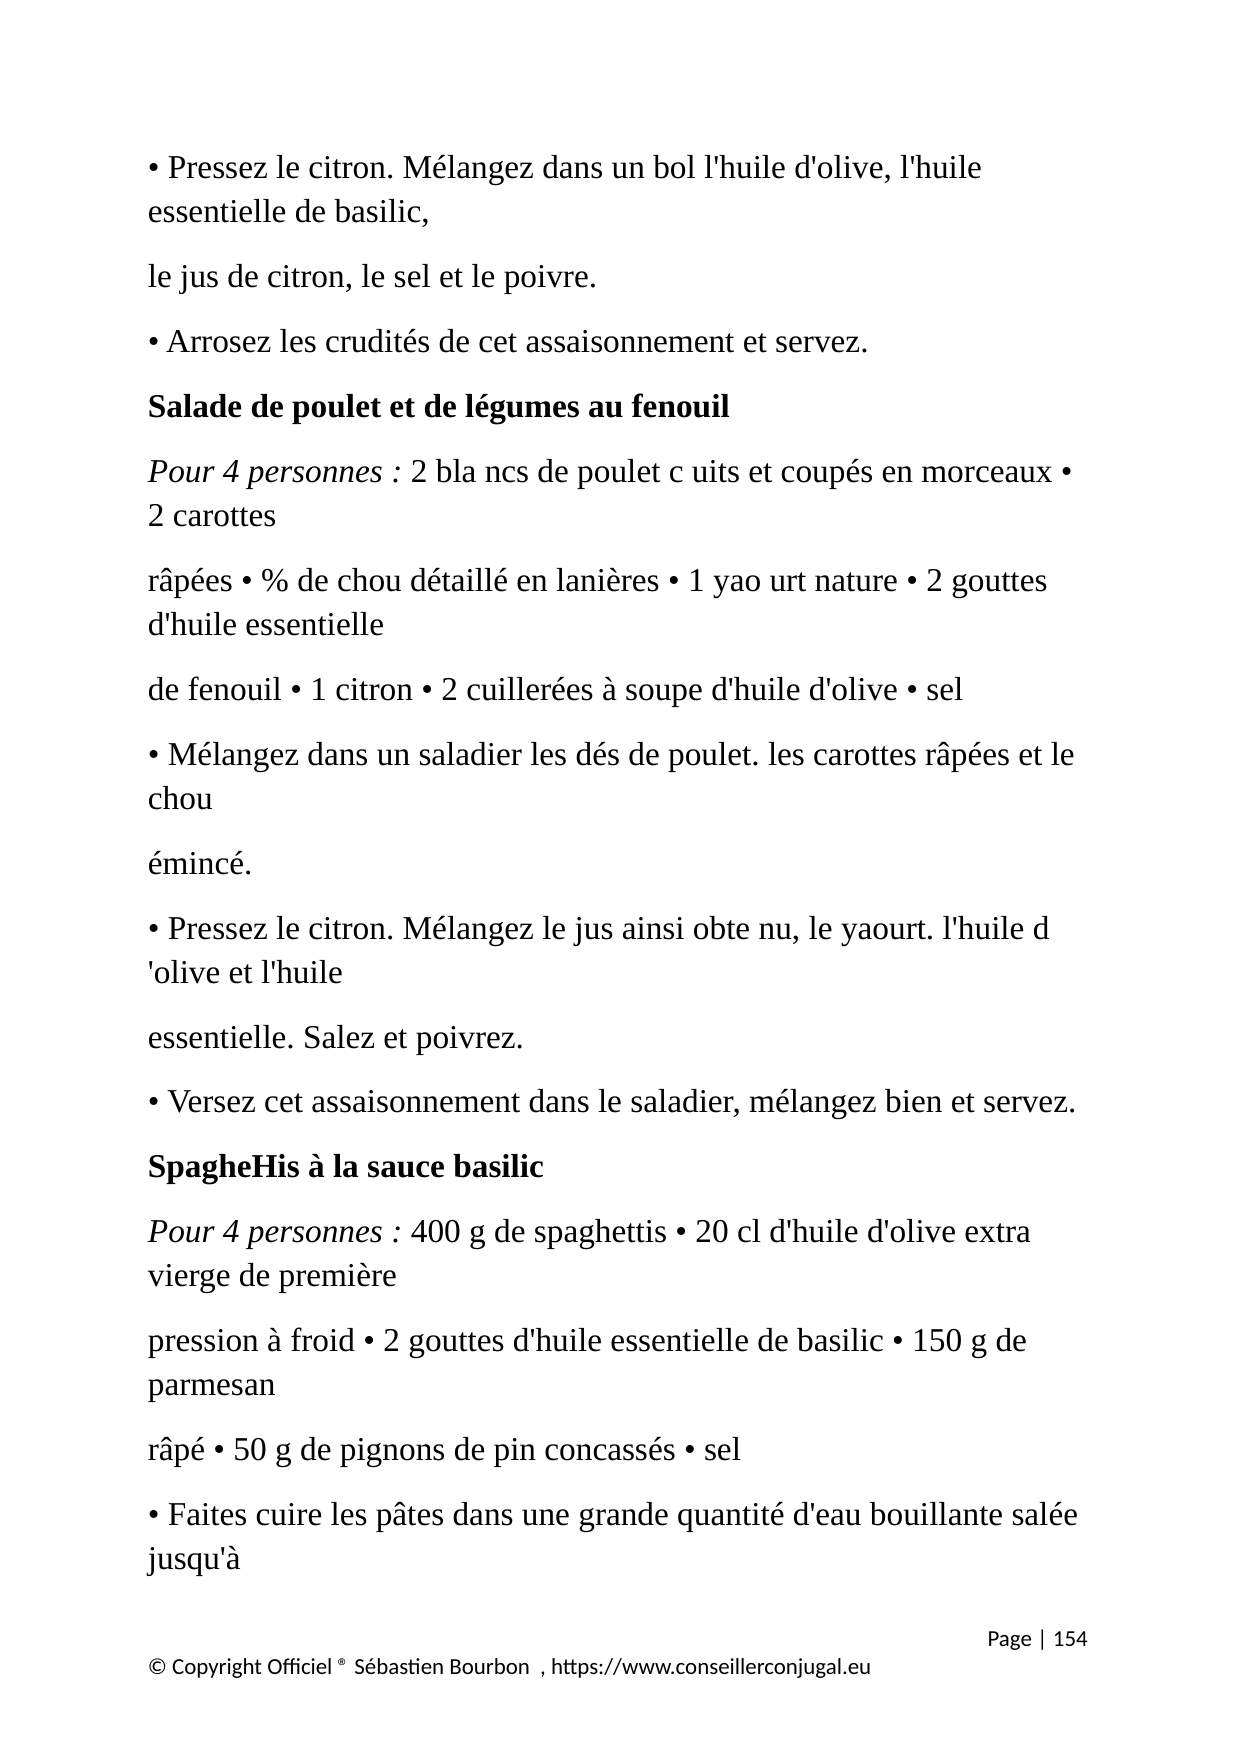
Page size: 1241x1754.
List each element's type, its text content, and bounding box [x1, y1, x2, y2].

text • Mélangez dans un saladier les dés de poulet. les carottes râpées et le chou [148, 734, 1093, 816]
text SpagheHis à la sauce basilic [148, 1147, 1093, 1185]
text le jus de citron, le sel et le poivre. [148, 257, 1093, 295]
text • Faites cuire les pâtes dans une grande quantité d'eau bouillante salée jusqu'à [148, 1494, 1093, 1577]
text Salade de poulet et de légumes au fenouil [148, 386, 1093, 425]
text • Versez cet assaisonnement dans le saladier, mélangez bien et servez. [148, 1082, 1093, 1120]
text pression à froid • 2 gouttes d'huile essentielle de basilic • 150 g de parmesan [148, 1321, 1093, 1403]
text • Pressez le citron. Mélangez le jus ainsi obte nu, le yaourt. l'huile d 'olive et l'huile [148, 908, 1093, 990]
text émincé. [148, 843, 1093, 881]
text râpé • 50 g de pignons de pin concassés • sel [148, 1429, 1093, 1468]
text • Arrosez les crudités de cet assaisonnement et servez. [148, 321, 1093, 360]
text râpées • % de chou détaillé en lanières • 1 yao urt nature • 2 gouttes d'huile essentielle [148, 560, 1093, 643]
text essentielle. Salez et poivrez. [148, 1017, 1093, 1055]
text Pour 4 personnes : 400 g de spaghettis • 20 cl d'huile d'olive extra vierge de première [148, 1212, 1093, 1294]
text Pour 4 personnes : 2 bla ncs de poulet c uits et coupés en morceaux • 2 carottes [148, 451, 1093, 534]
text • Pressez le citron. Mélangez dans un bol l'huile d'olive, l'huile essentielle de basilic, [148, 148, 1093, 230]
text de fenouil • 1 citron • 2 cuillerées à soupe d'huile d'olive • sel [148, 669, 1093, 707]
